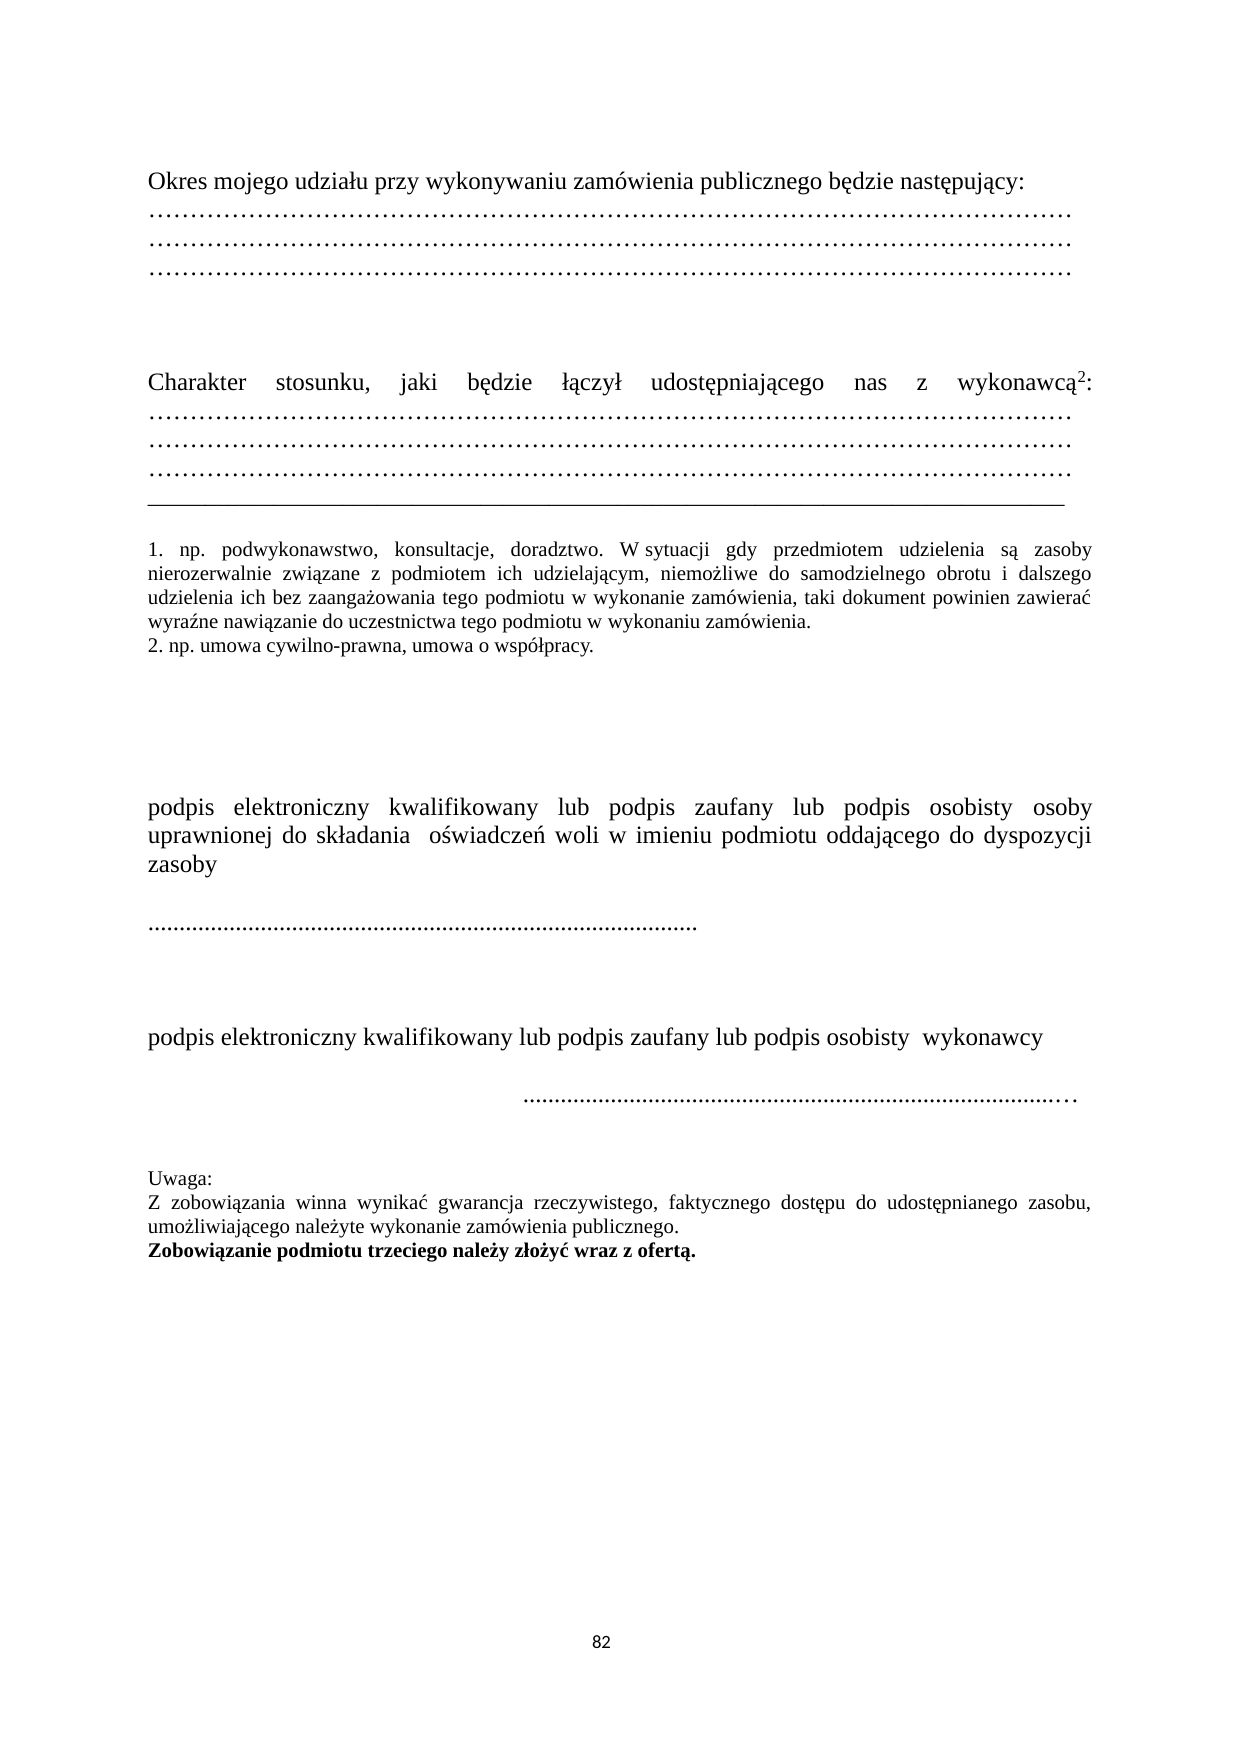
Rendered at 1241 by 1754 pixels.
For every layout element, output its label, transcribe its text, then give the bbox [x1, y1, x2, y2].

text Charakter stosunku, jaki będzie łączył udostępniającego nas z wykonawcą2: ………………………………………………………………………………………………… [148, 367, 1093, 424]
text Zobowiązanie podmiotu trzeciego należy złożyć wraz z ofertą. [148, 1238, 1093, 1262]
text Okres mojego udziału przy wykonywaniu zamówienia publicznego będzie następujący: [148, 166, 1093, 194]
text ………………………………………………………………………………………………… [148, 194, 1093, 223]
text 2. np. umowa cywilno-prawna, umowa o współpracy. [148, 633, 1093, 657]
text Z zobowiązania winna wynikać gwarancja rzeczywistego, faktycznego dostępu do udostępnianego zasobu, umożliwiającego należyte wykonanie zamówienia publicznego. [148, 1190, 1093, 1238]
text podpis elektroniczny kwalifikowany lub podpis zaufany lub podpis osobisty wykonawcy [148, 1022, 1093, 1051]
text podpis elektroniczny kwalifikowany lub podpis zaufany lub podpis osobisty osoby uprawnionej do składania oświadczeń woli w imieniu podmiotu oddającego do dyspozycji zasoby [148, 792, 1093, 878]
text 1. np. podwykonawstwo, konsultacje, doradztwo. W sytuacji gdy przedmiotem udzielenia są zasoby nierozerwalnie związane z podmiotem ich udzielającym, niemożliwe do samodzielnego obrotu i dalszego udzielenia ich bez zaangażowania tego podmiotu w wykonanie zamówienia, taki dokument powinien zawierać wyraźne nawiązanie do uczestnictwa tego podmiotu w wykonaniu zamówienia. [148, 537, 1093, 633]
text .....................................................................................… [148, 1079, 1093, 1108]
text ………………………………………………………………………………………………… [148, 424, 1093, 453]
text ________________________________________________________________________________ [148, 482, 1093, 508]
text ………………………………………………………………………………………………… [148, 252, 1093, 281]
text ………………………………………………………………………………………………… [148, 223, 1093, 252]
text ………………………………………………………………………………………………… [148, 453, 1093, 482]
text ........................................................................................ [148, 907, 1093, 936]
text Uwaga: [148, 1166, 1093, 1190]
